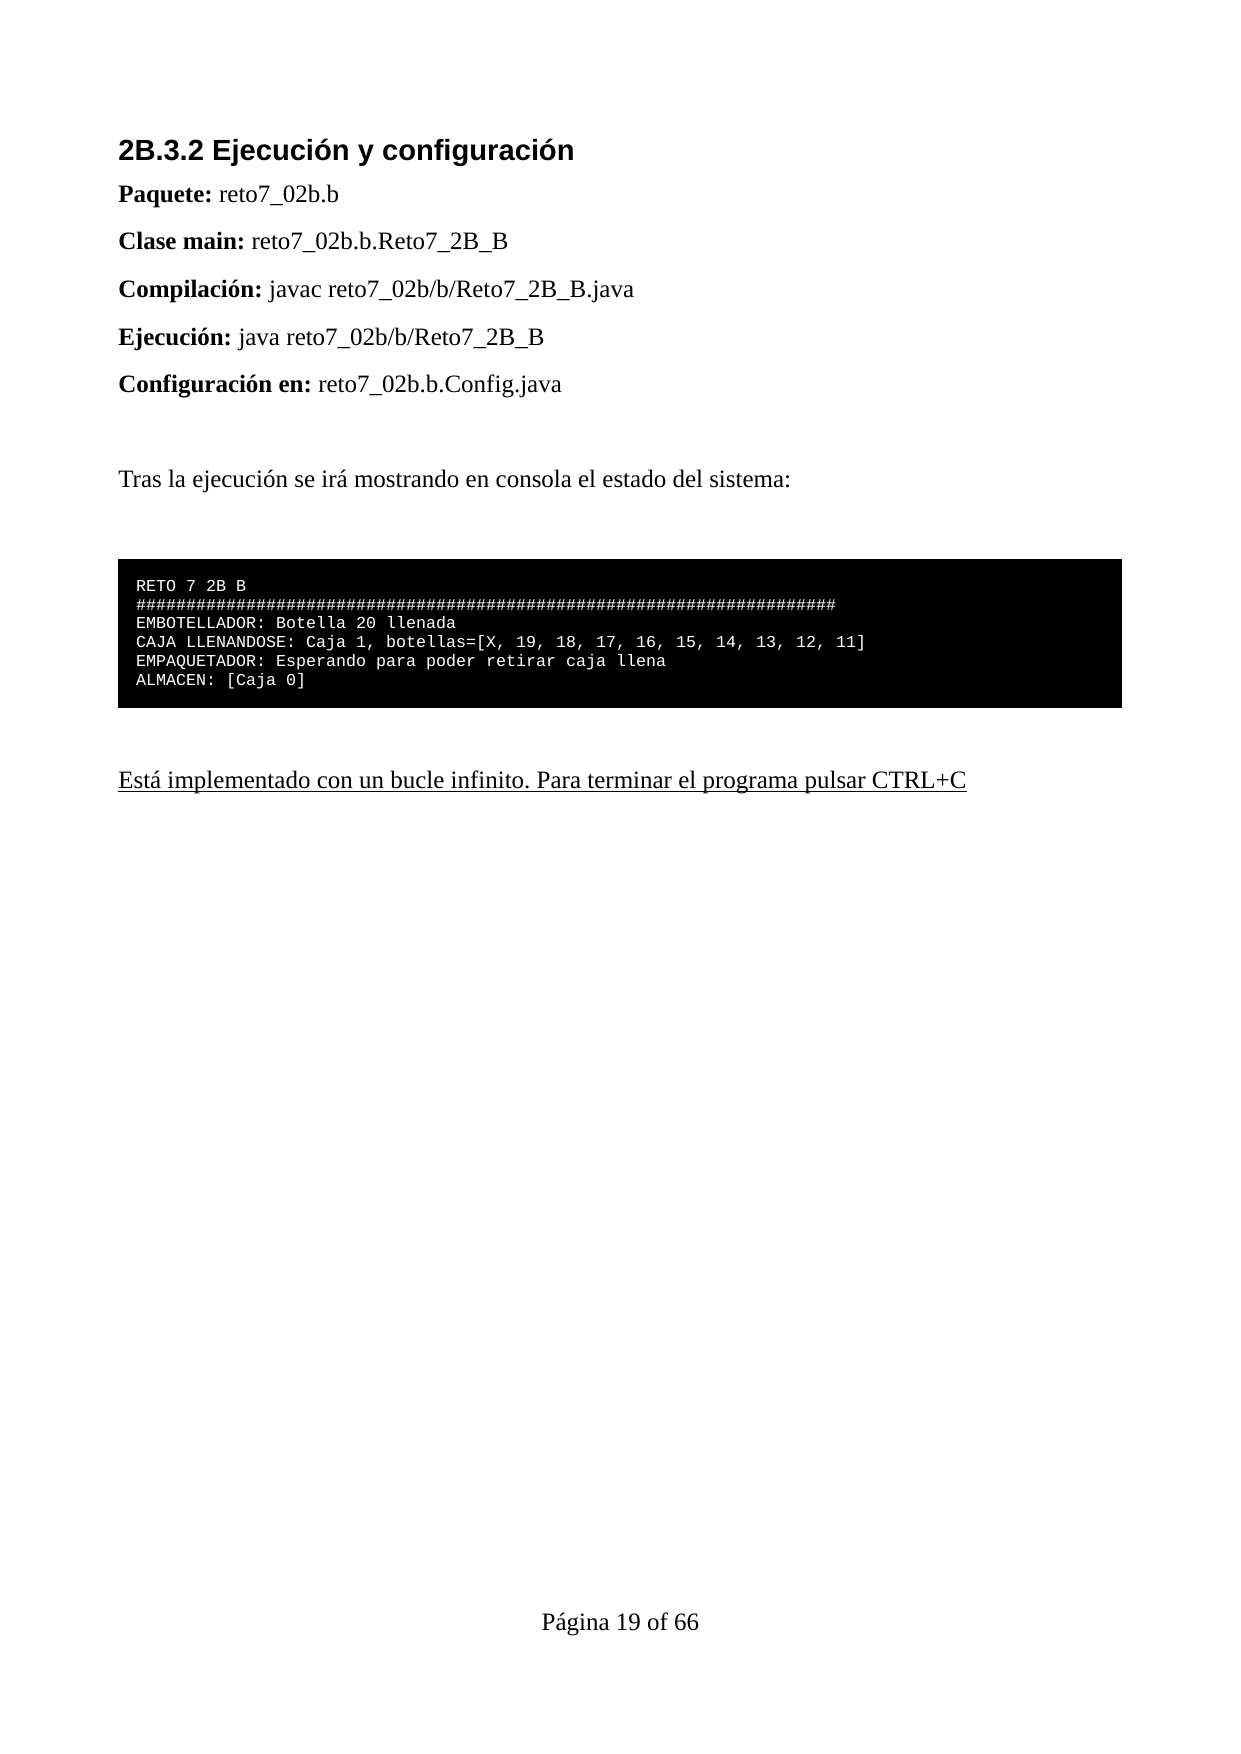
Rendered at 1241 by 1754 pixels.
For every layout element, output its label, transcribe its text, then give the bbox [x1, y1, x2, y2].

text Compilación: javac reto7_02b/b/Reto7_2B_B.java [118, 274, 1122, 303]
text Clase main: reto7_02b.b.Reto7_2B_B [118, 226, 1122, 255]
text Configuración en: reto7_02b.b.Config.java [118, 369, 1122, 398]
text Está implementado con un bucle infinito. Para terminar el programa pulsar CTRL+C [118, 766, 1122, 794]
text RETO 7 2B B [118, 559, 1122, 596]
text CAJA LLENANDOSE: Caja 1, botellas=[X, 19, 18, 17, 16, 15, 14, 13, 12, 11] [118, 634, 1122, 653]
text Ejecución: java reto7_02b/b/Reto7_2B_B [118, 322, 1122, 350]
text Paquete: reto7_02b.b [118, 179, 1122, 207]
text EMPAQUETADOR: Esperando para poder retirar caja llena [118, 653, 1122, 672]
subtitle 2B.3.2 Ejecución y configuración [118, 133, 1122, 166]
text Tras la ejecución se irá mostrando en consola el estado del sistema: [118, 464, 1122, 493]
text ###################################################################### [118, 596, 1122, 615]
text EMBOTELLADOR: Botella 20 llenada [118, 615, 1122, 634]
text ALMACEN: [Caja 0] [118, 672, 1122, 708]
